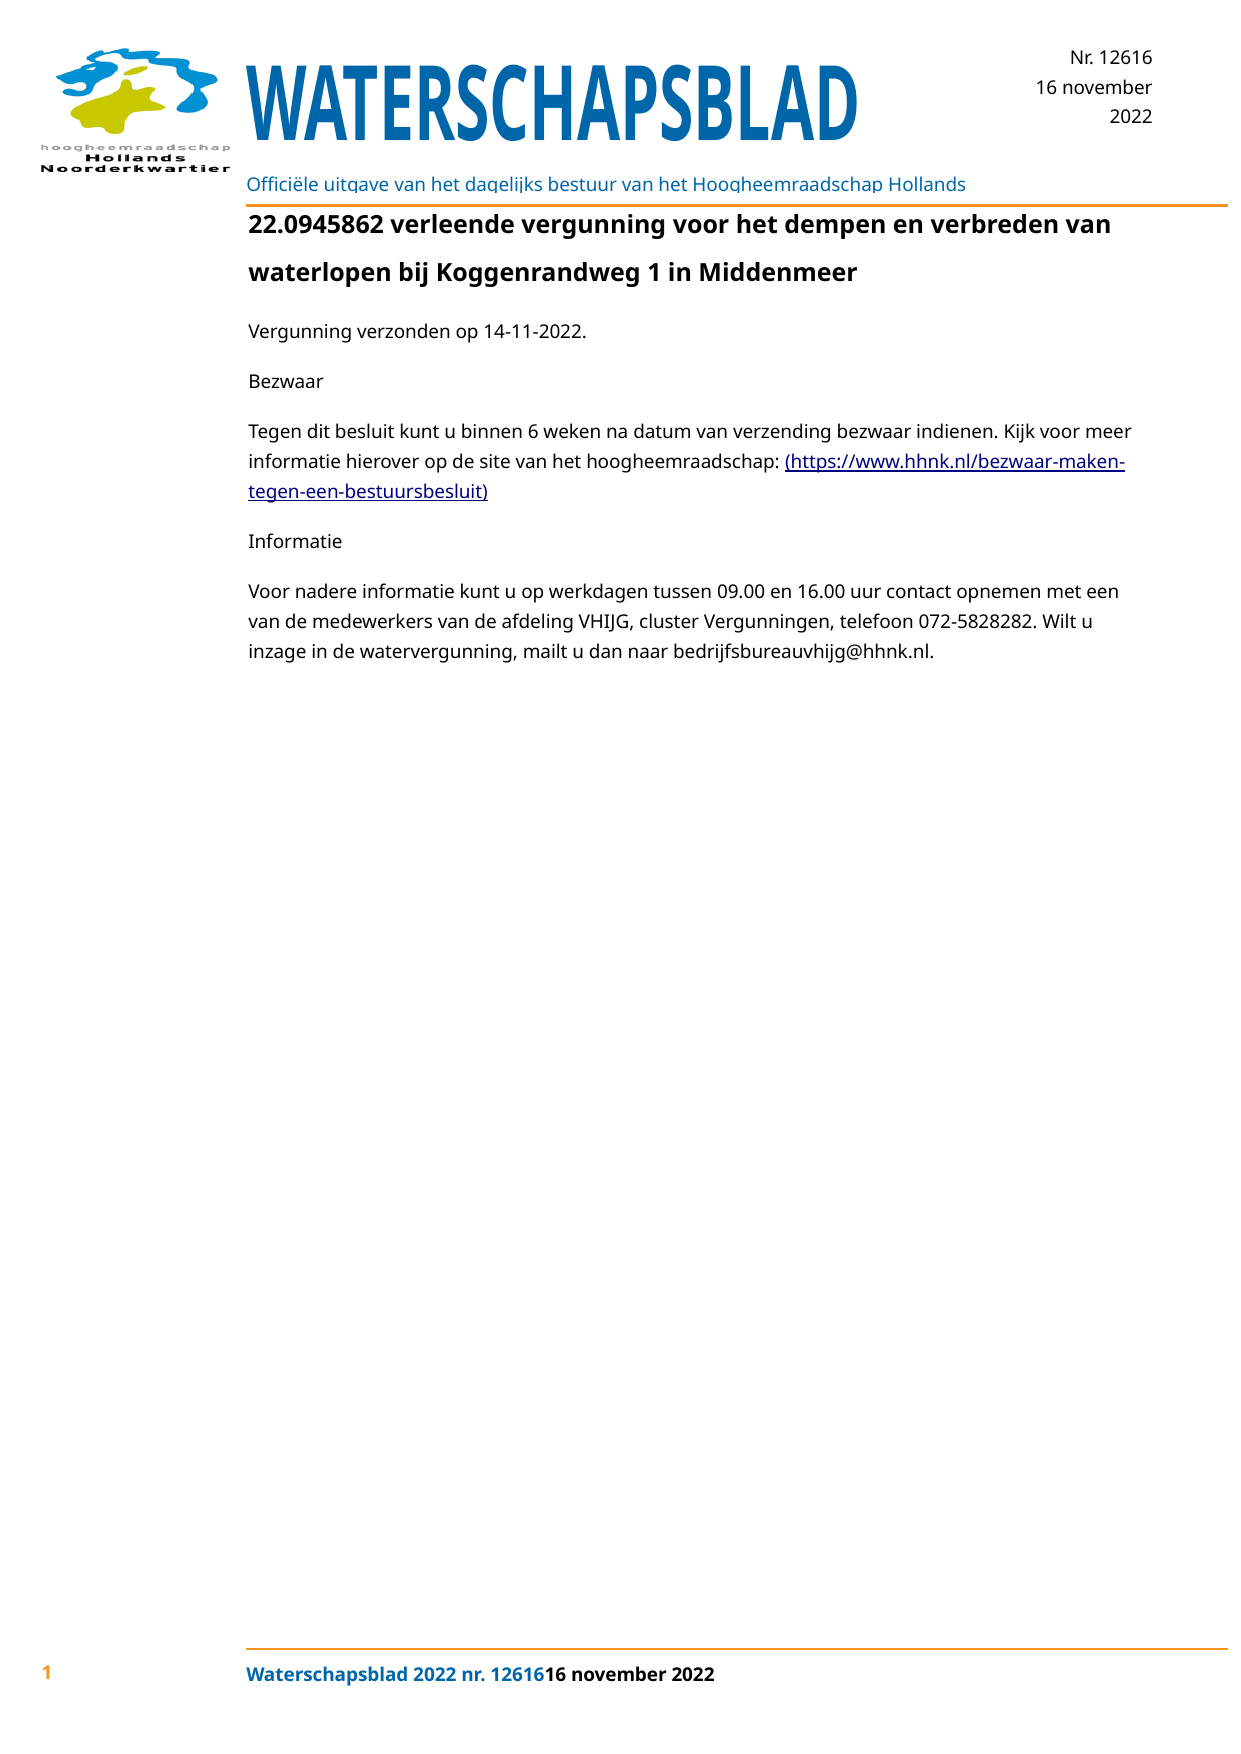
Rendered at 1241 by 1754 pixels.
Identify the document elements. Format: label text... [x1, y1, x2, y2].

text Bezwaar [248, 368, 1152, 394]
text 22.0945862 verleende vergunning voor het dempen en verbreden van waterlopen bij Koggenrandweg 1 in Middenmeer [248, 207, 1152, 288]
text Tegen dit besluit kunt u binnen 6 weken na datum van verzending bezwaar indienen. Kijk voor meer informatie hierover op de site van het hoogheemraadschap: (https://www.hhnk.nl/bezwaar-maken-tegen-een-bestuursbesluit) [248, 419, 1152, 504]
text Informatie [248, 528, 1152, 554]
text Voor nadere informatie kunt u op werkdagen tussen 09.00 en 16.00 uur contact opnemen met een van de medewerkers van de afdeling VHIJG, cluster Vergunningen, telefoon 072-5828282. Wilt u inzage in de watervergunning, mailt u dan naar bedrijfsbureauvhijg@hhnk.nl. [248, 579, 1152, 664]
picture [41, 47, 231, 172]
text Vergunning verzonden op 14-11-2022. [248, 318, 1152, 344]
